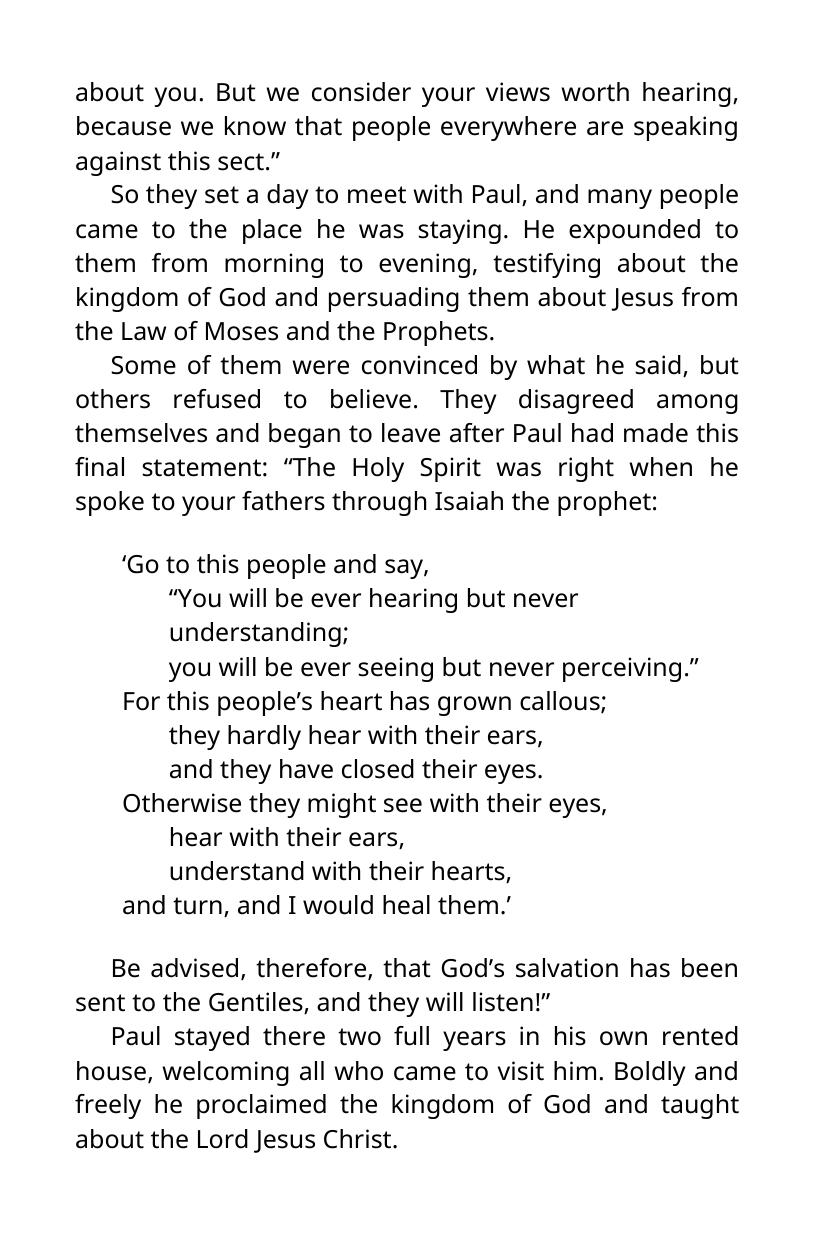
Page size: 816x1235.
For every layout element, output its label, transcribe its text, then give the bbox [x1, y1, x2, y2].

text understand with their hearts, [169, 853, 740, 888]
text Otherwise they might see with their eyes, [122, 785, 740, 819]
text ‘Go to this people and say, [122, 547, 693, 581]
text So they set a day to meet with Paul, and many people came to the place he was staying. He expounded to them from morning to evening, testifying about the kingdom of God and persuading them about Jesus from the Law of Moses and the Prophets. [75, 177, 740, 347]
text they hardly hear with their ears, [169, 717, 740, 751]
text you will be ever seeing but never perceiving.” [169, 649, 740, 683]
text about you. But we consider your views worth hearing, because we know that people everywhere are speaking against this sect.” [75, 75, 740, 177]
text “You will be ever hearing but never understanding; [169, 581, 740, 649]
text For this people’s heart has grown callous; [122, 683, 740, 717]
text and turn, and I would heal them.’ [122, 888, 740, 922]
text hear with their ears, [169, 819, 740, 853]
text Paul stayed there two full years in his own rented house, welcoming all who came to visit him. Boldly and freely he proclaimed the kingdom of God and taught about the Lord Jesus Christ. [75, 1019, 740, 1155]
text Some of them were convinced by what he said, but others refused to believe. They disagreed among themselves and began to leave after Paul had made this final statement: “The Holy Spirit was right when he spoke to your fathers through Isaiah the prophet: [75, 347, 740, 518]
text Be advised, therefore, that God’s salvation has been sent to the Gentiles, and they will listen!” [75, 951, 740, 1019]
text and they have closed their eyes. [169, 751, 740, 785]
